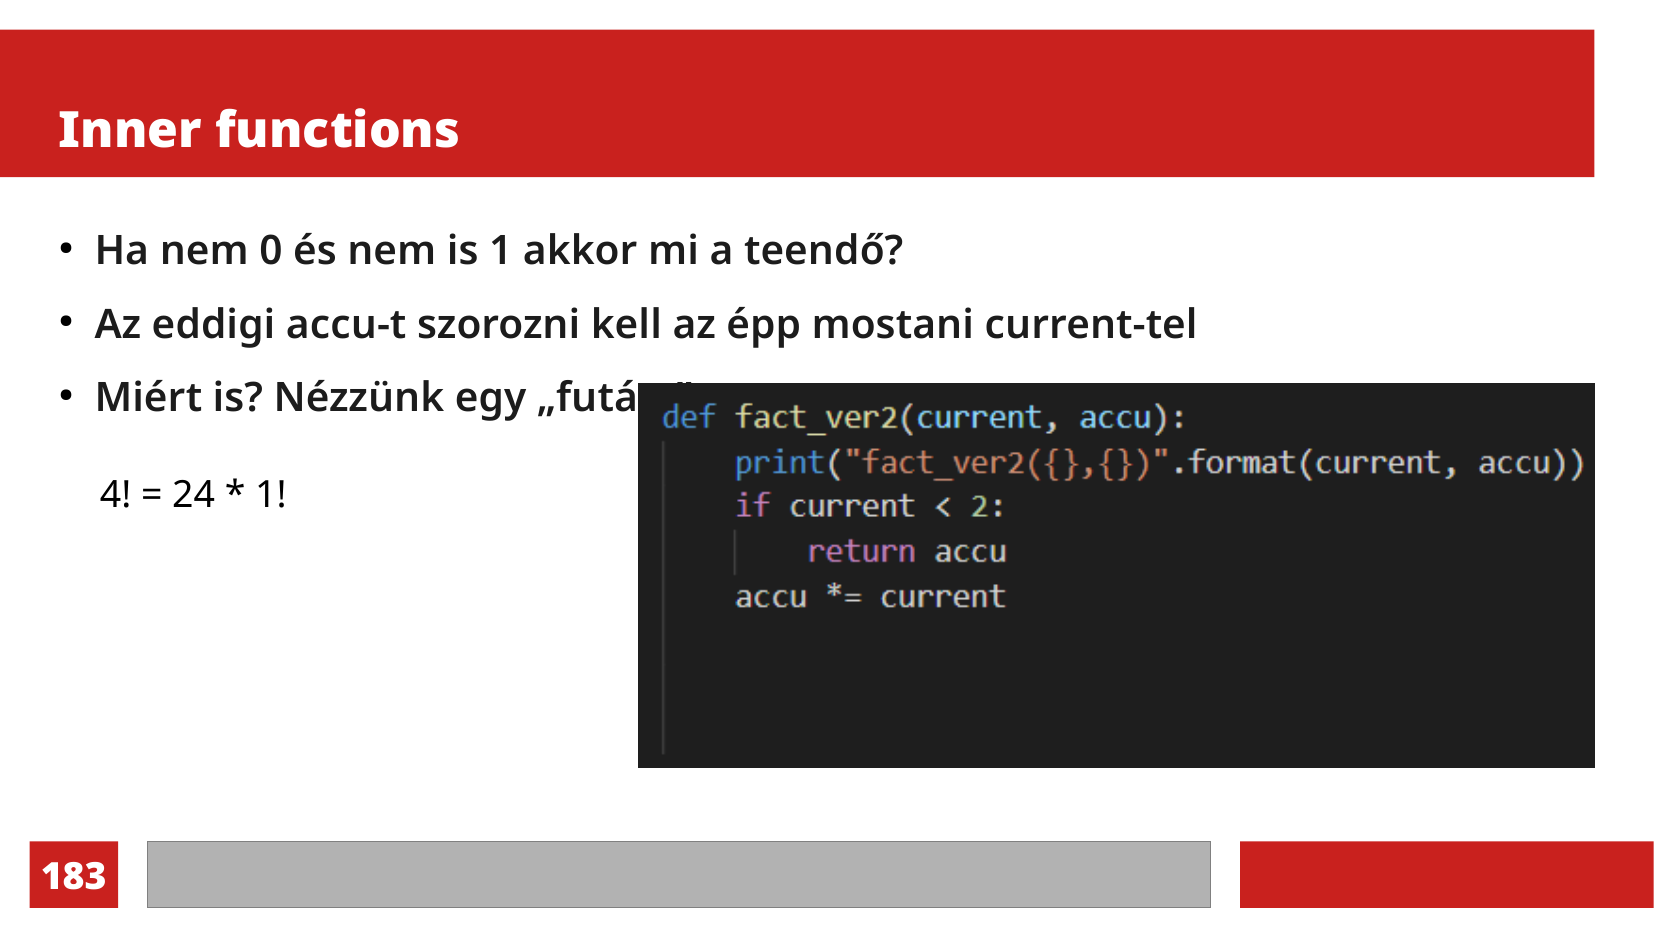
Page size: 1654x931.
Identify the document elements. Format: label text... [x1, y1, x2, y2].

list Ha nem 0 és nem is 1 akkor mi a teendő? Az eddigi accu-t szorozni kell az épp mostani current-tel Miért is? Nézzünk egy „futást” [59, 221, 1565, 739]
text_box 4! = 24 * 1! [84, 459, 284, 523]
title Inner functions [59, 44, 1595, 163]
picture [638, 383, 1595, 768]
